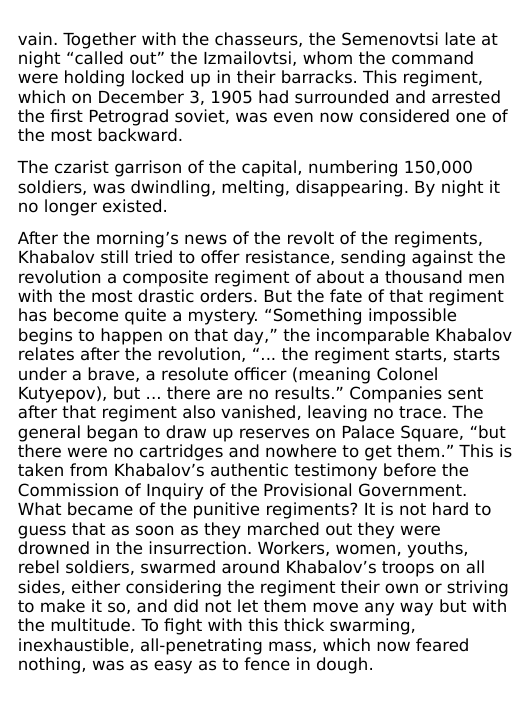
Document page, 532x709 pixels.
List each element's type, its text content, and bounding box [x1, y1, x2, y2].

text After the morning’s news of the revolt of the regiments, Khabalov still tried to offer resistance, sending against the revolution a composite regiment of about a thousand men with the most drastic orders. But the fate of that regiment has become quite a mystery. “Something impossible begins to happen on that day,” the incomparable Khabalov relates after the revolution, “... the regiment starts, starts under a brave, a resolute officer (meaning Colonel Kutyepov), but ... there are no results.” Companies sent after that regiment also vanished, leaving no trace. The general began to draw up reserves on Palace Square, “but there were no cartridges and nowhere to get them.” This is taken from Khabalov’s authentic testimony before the Commission of Inquiry of the Provisional Government. What became of the punitive regiments? It is not hard to guess that as soon as they marched out they were drowned in the insurrection. Workers, women, youths, rebel soldiers, swarmed around Khabalov’s troops on all sides, either considering the regiment their own or striving to make it so, and did not let them move any way but with the multitude. To fight with this thick swarming, inexhaustible, all-penetrating mass, which now feared nothing, was as easy as to fence in dough. [18, 229, 514, 674]
text The czarist garrison of the capital, numbering 150,000 soldiers, was dwindling, melting, disappearing. By night it no longer existed. [18, 158, 514, 216]
text vain. Together with the chasseurs, the Semenovtsi late at night “called out” the Izmailovtsi, whom the command were holding locked up in their barracks. This regiment, which on December 3, 1905 had surrounded and arrested the first Petrograd soviet, was even now considered one of the most backward. [18, 29, 514, 146]
